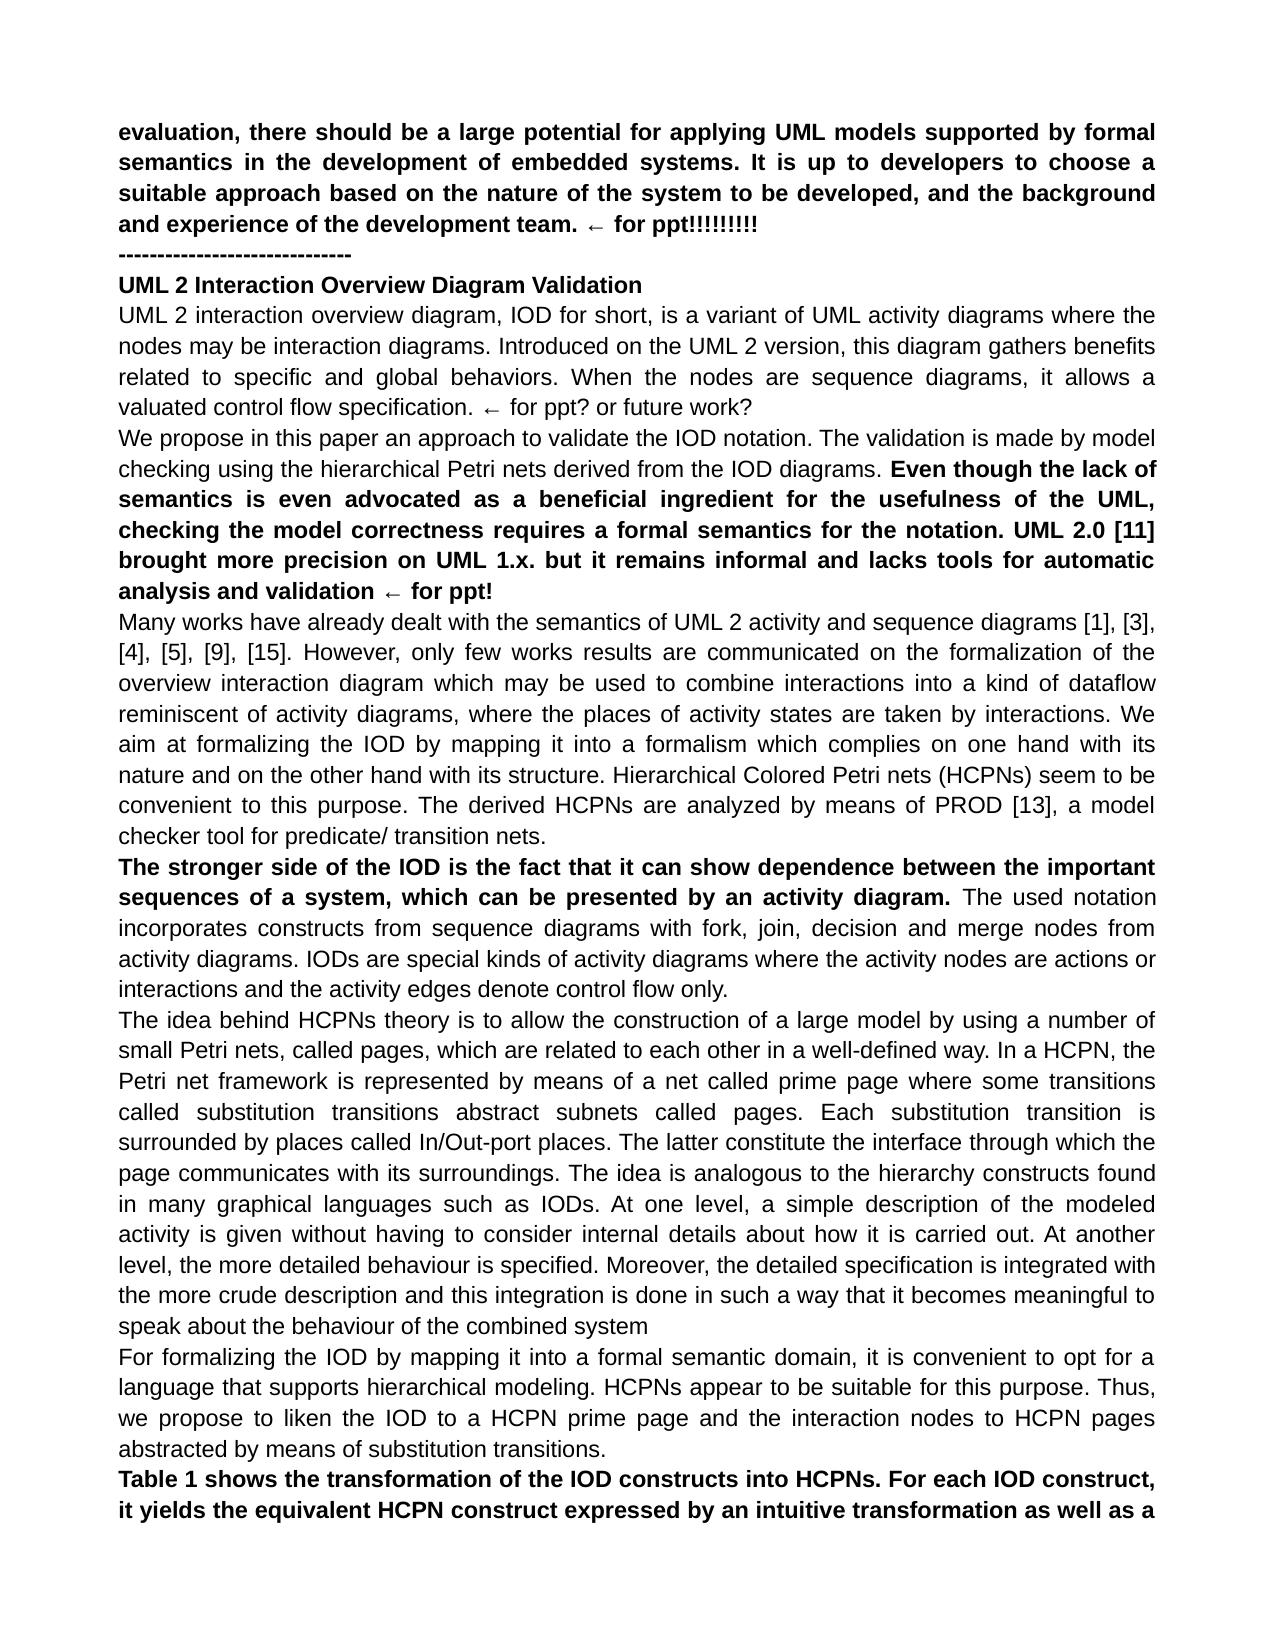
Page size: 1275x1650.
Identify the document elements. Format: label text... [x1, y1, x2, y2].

text evaluation, there should be a large potential for applying UML models supported by formal semantics in the development of embedded systems. It is up to developers to choose a suitable approach based on the nature of the system to be developed, and the background and experience of the development team. ← for ppt!!!!!!!!! [118, 118, 1157, 237]
text Many works have already dealt with the semantics of UML 2 activity and sequence diagrams [1], [3], [4], [5], [9], [15]. However, only few works results are communicated on the formalization of the overview interaction diagram which may be used to combine interactions into a kind of dataflow reminiscent of activity diagrams, where the places of activity states are taken by interactions. We aim at formalizing the IOD by mapping it into a formalism which complies on one hand with its nature and on the other hand with its structure. Hierarchical Colored Petri nets (HCPNs) seem to be convenient to this purpose. The derived HCPNs are analyzed by means of PROD [13], a model checker tool for predicate/ transition nets. [118, 608, 1157, 849]
text The stronger side of the IOD is the fact that it can show dependence between the important sequences of a system, which can be presented by an activity diagram. The used notation incorporates constructs from sequence diagrams with fork, join, decision and merge nodes from activity diagrams. IODs are special kinds of activity diagrams where the activity nodes are actions or interactions and the activity edges denote control flow only. [118, 853, 1157, 1002]
text We propose in this paper an approach to validate the IOD notation. The validation is made by model checking using the hierarchical Petri nets derived from the IOD diagrams. Even though the lack of semantics is even advocated as a beneficial ingredient for the usefulness of the UML, checking the model correctness requires a formal semantics for the notation. UML 2.0 [11] brought more precision on UML 1.x. but it remains informal and lacks tools for automatic analysis and validation ← for ppt! [118, 424, 1157, 604]
text Table 1 shows the transformation of the IOD constructs into HCPNs. For each IOD construct, it yields the equivalent HCPN construct expressed by an intuitive transformation as well as a [118, 1466, 1157, 1523]
text For formalizing the IOD by mapping it into a formal semantic domain, it is convenient to opt for a language that supports hierarchical modeling. HCPNs appear to be suitable for this purpose. Thus, we propose to liken the IOD to a HCPN prime page and the interaction nodes to HCPN pages abstracted by means of substitution transitions. [118, 1343, 1157, 1462]
text The idea behind HCPNs theory is to allow the construction of a large model by using a number of small Petri nets, called pages, which are related to each other in a well-defined way. In a HCPN, the Petri net framework is represented by means of a net called prime page where some transitions called substitution transitions abstract subnets called pages. Each substitution transition is surrounded by places called In/Out-port places. The latter constitute the interface through which the page communicates with its surroundings. The idea is analogous to the hierarchy constructs found in many graphical languages such as IODs. At one level, a simple description of the modeled activity is given without having to consider internal details about how it is carried out. At another level, the more detailed behaviour is specified. Moreover, the detailed specification is integrated with the more crude description and this integration is done in such a way that it becomes meaningful to speak about the behaviour of the combined system [118, 1006, 1157, 1339]
text ------------------------------ [118, 241, 1157, 267]
text UML 2 Interaction Overview Diagram Validation [118, 271, 1157, 298]
text UML 2 interaction overview diagram, IOD for short, is a variant of UML activity diagrams where the nodes may be interaction diagrams. Introduced on the UML 2 version, this diagram gathers benefits related to specific and global behaviors. When the nodes are sequence diagrams, it allows a valuated control flow specification. ← for ppt? or future work? [118, 302, 1157, 421]
